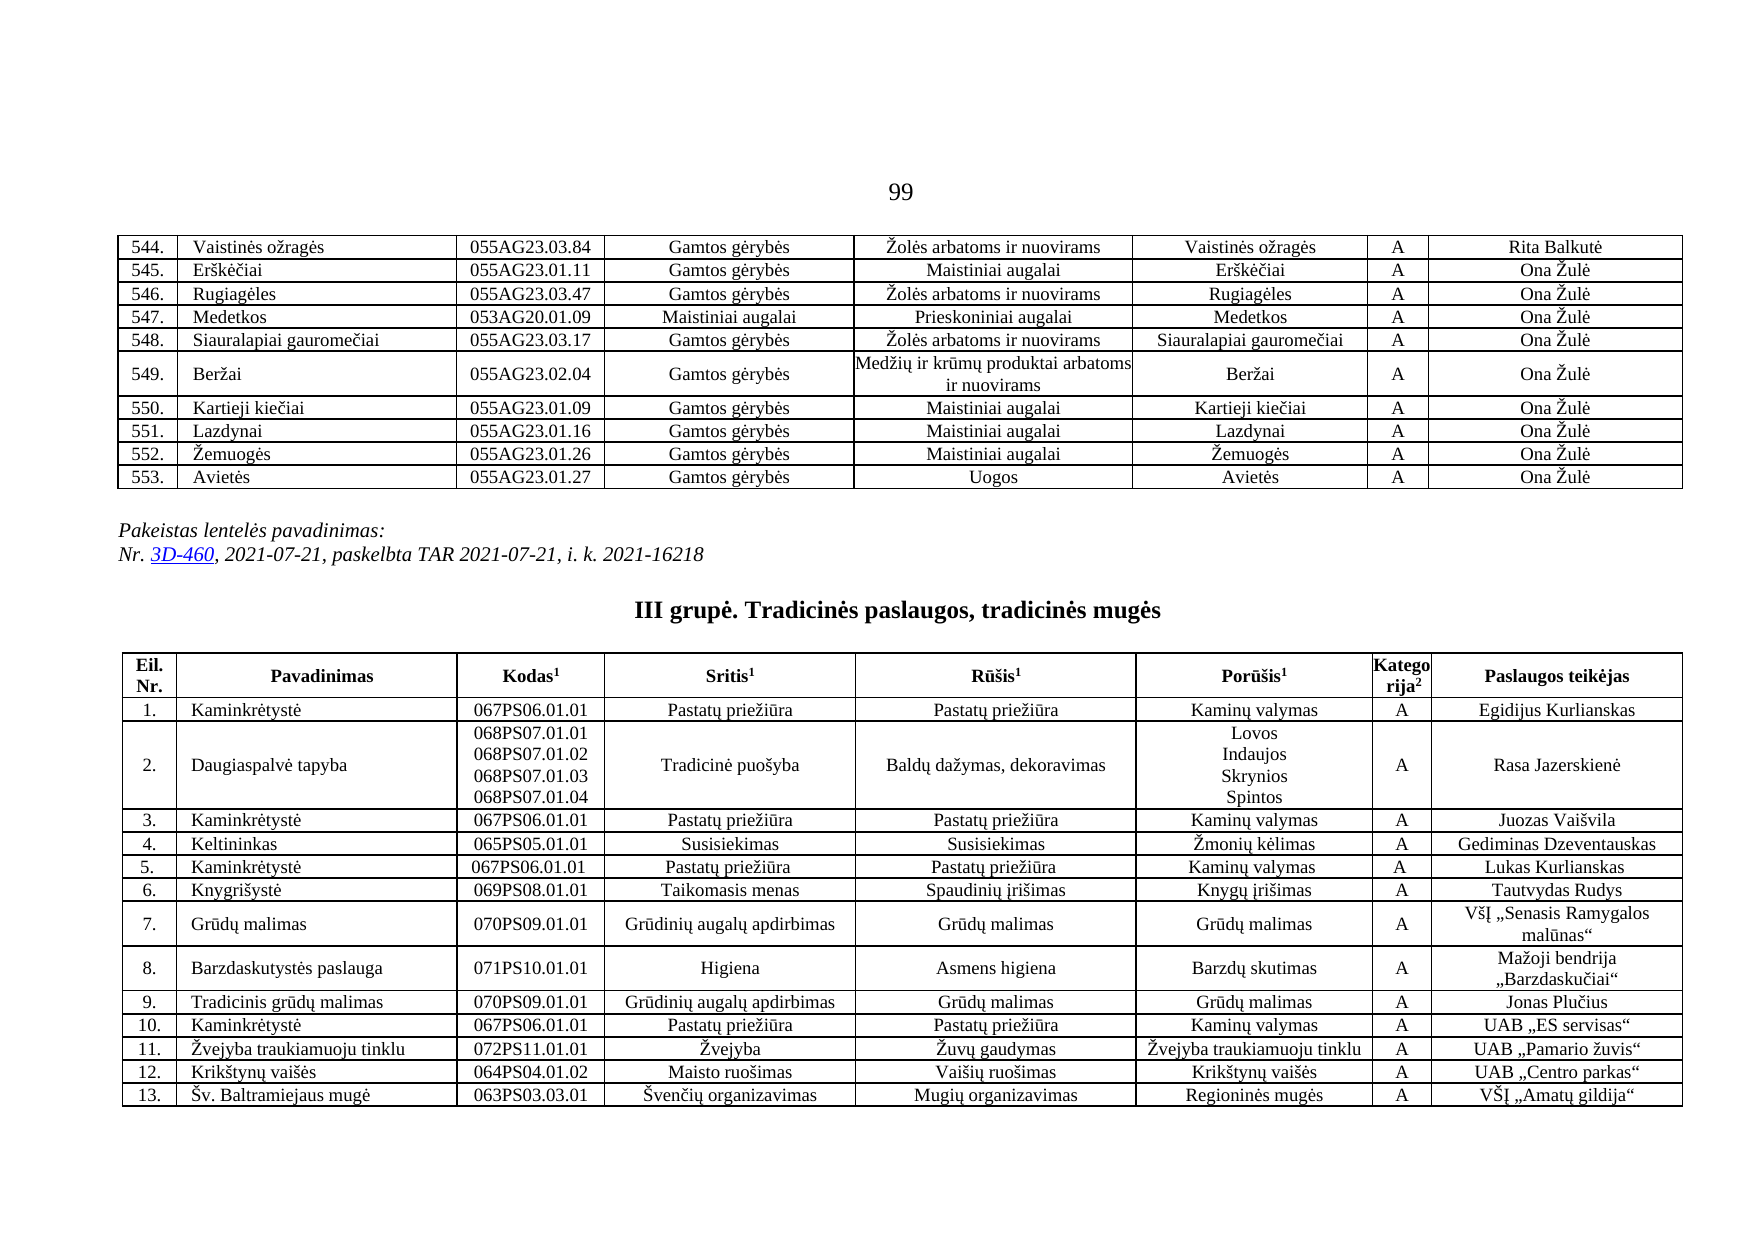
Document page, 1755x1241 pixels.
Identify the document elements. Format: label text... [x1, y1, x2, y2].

table_cell UAB „Centro parkas“ [1432, 1061, 1682, 1082]
table_cell A [1373, 833, 1431, 854]
table_cell 6. [123, 879, 176, 900]
table_cell Rugiagėles [178, 283, 456, 304]
table_cell Spaudinių įrišimas [856, 879, 1135, 900]
table_cell 547. [119, 306, 177, 327]
table_cell 071PS10.01.01 [458, 947, 604, 990]
table_cell Krikštynų vaišės [177, 1061, 456, 1082]
table_header Sritis1 [605, 654, 855, 697]
table_cell A [1373, 1061, 1431, 1082]
table_cell Vaistinės ožragės [1133, 236, 1367, 258]
table_cell A [1368, 420, 1428, 441]
table_cell Šv. Baltramiejaus mugė [177, 1084, 456, 1105]
table_cell A [1373, 1084, 1431, 1105]
table_cell 069PS08.01.01 [458, 879, 604, 900]
table_cell A [1373, 722, 1431, 808]
table_cell Kaminkrėtystė [177, 856, 456, 877]
table_cell Gamtos gėrybės [605, 420, 853, 441]
table_cell Pastatų priežiūra [605, 856, 855, 877]
table_cell 13. [123, 1084, 176, 1105]
table_cell 070PS09.01.01 [458, 902, 604, 945]
table_cell Kaminų valymas [1137, 856, 1372, 877]
table_cell Knygrišystė [177, 879, 456, 900]
table_cell Gamtos gėrybės [605, 283, 853, 304]
table_cell 548. [119, 329, 177, 350]
table_cell UAB „ES servisas“ [1432, 1015, 1682, 1036]
table_cell Ona Žulė [1429, 397, 1682, 418]
table_cell 055AG23.01.16 [457, 420, 604, 441]
text Nr. 3D-460, 2021-07-21, paskelbta TAR 2021-07-21, i. k. 2021-16218 [118, 542, 1683, 566]
table_cell Vaišių ruošimas [856, 1061, 1135, 1082]
table_cell Žolės arbatoms ir nuovirams [855, 329, 1132, 350]
table_cell 055AG23.03.47 [457, 283, 604, 304]
table_cell 8. [123, 947, 176, 990]
table_cell 055AG23.01.27 [457, 466, 604, 487]
table_cell 553. [119, 466, 177, 487]
table_cell Ona Žulė [1429, 306, 1682, 327]
table_cell Žuvų gaudymas [856, 1038, 1135, 1059]
table_cell Maistiniai augalai [605, 306, 853, 327]
table_cell Švenčių organizavimas [605, 1084, 855, 1105]
table_cell Prieskoniniai augalai [855, 306, 1132, 327]
table_cell Žvejyba traukiamuoju tinklu [1137, 1038, 1372, 1059]
table_cell Beržai [1133, 352, 1367, 395]
table_cell Kartieji kiečiai [1133, 397, 1367, 418]
table_cell Rita Balkutė [1429, 236, 1682, 258]
table_cell Taikomasis menas [605, 879, 855, 900]
table_cell Maistiniai augalai [855, 420, 1132, 441]
table_cell Gamtos gėrybės [605, 236, 853, 258]
table_cell Siauralapiai gauromečiai [1133, 329, 1367, 350]
table_cell 065PS05.01.01 [458, 833, 604, 854]
table_cell UAB „Pamario žuvis“ [1432, 1038, 1682, 1059]
table_cell Medetkos [1133, 306, 1367, 327]
table_cell Mugių organizavimas [856, 1084, 1135, 1105]
table_header Kodas1 [458, 654, 604, 697]
table_cell Gediminas Dzeventauskas [1432, 833, 1682, 854]
table_cell A [1368, 443, 1428, 464]
table_cell A [1368, 466, 1428, 487]
table_cell Baldų dažymas, dekoravimas [856, 722, 1135, 808]
table_cell Ona Žulė [1429, 329, 1682, 350]
table_cell Kaminų valymas [1137, 698, 1372, 720]
table_cell A [1373, 947, 1431, 990]
table_cell 068PS07.01.01 068PS07.01.02 068PS07.01.03 068PS07.01.04 [458, 722, 604, 808]
table_cell Ona Žulė [1429, 260, 1682, 281]
table_cell Vaistinės ožragės [178, 236, 456, 258]
table_cell 2. [123, 722, 176, 808]
table_cell Lukas Kurlianskas [1432, 856, 1682, 877]
table_cell Žvejyba traukiamuoju tinklu [177, 1038, 456, 1059]
table_cell Keltininkas [177, 833, 456, 854]
table_cell 551. [119, 420, 177, 441]
table_cell Siauralapiai gauromečiai [178, 329, 456, 350]
table_cell 055AG23.03.17 [457, 329, 604, 350]
table_header Eil. Nr. [123, 654, 176, 697]
table_cell Uogos [855, 466, 1132, 487]
table_cell 545. [119, 260, 177, 281]
table_cell 055AG23.01.11 [457, 260, 604, 281]
table_cell Erškėčiai [178, 260, 456, 281]
table_cell VšĮ „Senasis Ramygalos malūnas“ [1432, 902, 1682, 945]
table_cell Beržai [178, 352, 456, 395]
table_cell 550. [119, 397, 177, 418]
table_cell Tradicinis grūdų malimas [177, 991, 456, 1013]
table_cell A [1373, 1015, 1431, 1036]
table_cell Daugiaspalvė tapyba [177, 722, 456, 808]
table_cell Žvejyba [605, 1038, 855, 1059]
table_cell Tradicinė puošyba [605, 722, 855, 808]
table_cell Žolės arbatoms ir nuovirams [855, 283, 1132, 304]
table_cell Pastatų priežiūra [605, 1015, 855, 1036]
table_cell Gamtos gėrybės [605, 329, 853, 350]
table_cell Ona Žulė [1429, 443, 1682, 464]
table_cell Pastatų priežiūra [605, 698, 855, 720]
table_cell Barzdų skutimas [1137, 947, 1372, 990]
table_cell 072PS11.01.01 [458, 1038, 604, 1059]
table_cell Ona Žulė [1429, 420, 1682, 441]
table_cell 10. [123, 1015, 176, 1036]
table_cell 546. [119, 283, 177, 304]
table_cell Krikštynų vaišės [1137, 1061, 1372, 1082]
table_cell 067PS06.01.01 [458, 856, 604, 877]
table_cell Gamtos gėrybės [605, 397, 853, 418]
table_cell A [1368, 283, 1428, 304]
table_cell Medžių ir krūmų produktai arbatoms ir nuovirams [855, 352, 1132, 395]
table_cell Medetkos [178, 306, 456, 327]
table_cell Knygų įrišimas [1137, 879, 1372, 900]
table_cell A [1373, 902, 1431, 945]
table_cell Lovos Indaujos Skrynios Spintos [1137, 722, 1372, 808]
table_cell 3. [123, 810, 176, 831]
table_cell Žolės arbatoms ir nuovirams [855, 236, 1132, 258]
table_cell Kaminų valymas [1137, 810, 1372, 831]
table_cell Kaminkrėtystė [177, 698, 456, 720]
table_cell Grūdų malimas [856, 991, 1135, 1013]
table_cell Susisiekimas [856, 833, 1135, 854]
table_cell Tautvydas Rudys [1432, 879, 1682, 900]
table_cell Erškėčiai [1133, 260, 1367, 281]
table_header Pavadinimas [177, 654, 456, 697]
table_cell A [1373, 991, 1431, 1013]
table_cell Ona Žulė [1429, 352, 1682, 395]
table_cell Grūdų malimas [1137, 902, 1372, 945]
table_cell Juozas Vaišvila [1432, 810, 1682, 831]
table_cell A [1373, 856, 1431, 877]
table_cell Higiena [605, 947, 855, 990]
table_cell Egidijus Kurlianskas [1432, 698, 1682, 720]
table_cell Grūdinių augalų apdirbimas [605, 902, 855, 945]
table_cell 064PS04.01.02 [458, 1061, 604, 1082]
table_header Kategorija2 [1373, 654, 1431, 697]
table_cell Pastatų priežiūra [605, 810, 855, 831]
table_cell 552. [119, 443, 177, 464]
table_cell 7. [123, 902, 176, 945]
table_cell 063PS03.03.01 [458, 1084, 604, 1105]
table_cell Avietės [1133, 466, 1367, 487]
table_cell Pastatų priežiūra [856, 1015, 1135, 1036]
table_cell 067PS06.01.01 [458, 698, 604, 720]
table_cell 12. [123, 1061, 176, 1082]
table_cell Lazdynai [178, 420, 456, 441]
table_cell Kaminkrėtystė [177, 1015, 456, 1036]
table_cell Pastatų priežiūra [856, 698, 1135, 720]
table_cell Gamtos gėrybės [605, 466, 853, 487]
table_cell Gamtos gėrybės [605, 260, 853, 281]
table_cell Avietės [178, 466, 456, 487]
table_cell 11. [123, 1038, 176, 1059]
text III grupė. Tradicinės paslaugos, tradicinės mugės [118, 595, 1683, 623]
table_cell A [1368, 352, 1428, 395]
table_cell 1. [123, 698, 176, 720]
table_cell A [1373, 879, 1431, 900]
table_cell Maistiniai augalai [855, 443, 1132, 464]
table_cell Gamtos gėrybės [605, 352, 853, 395]
table_cell Grūdų malimas [1137, 991, 1372, 1013]
table_cell A [1373, 1038, 1431, 1059]
table_cell Rasa Jazerskienė [1432, 722, 1682, 808]
table_cell A [1373, 810, 1431, 831]
table_cell A [1368, 397, 1428, 418]
table_cell 549. [119, 352, 177, 395]
table_cell Maisto ruošimas [605, 1061, 855, 1082]
table_cell A [1373, 698, 1431, 720]
table_header Paslaugos teikėjas [1432, 654, 1682, 697]
table_header Rūšis1 [856, 654, 1135, 697]
table_cell Jonas Plučius [1432, 991, 1682, 1013]
table_cell Žemuogės [178, 443, 456, 464]
table_cell Ona Žulė [1429, 283, 1682, 304]
table_cell 070PS09.01.01 [458, 991, 604, 1013]
table_cell Grūdų malimas [856, 902, 1135, 945]
table_cell 4. [123, 833, 176, 854]
table_header Porūšis1 [1137, 654, 1372, 697]
table_cell Ona Žulė [1429, 466, 1682, 487]
table_cell Žmonių kėlimas [1137, 833, 1372, 854]
table_cell Pastatų priežiūra [856, 810, 1135, 831]
table_cell Maistiniai augalai [855, 397, 1132, 418]
table_cell A [1368, 306, 1428, 327]
table_cell A [1368, 329, 1428, 350]
table_cell Rugiagėles [1133, 283, 1367, 304]
table_cell 055AG23.02.04 [457, 352, 604, 395]
table_cell Kartieji kiečiai [178, 397, 456, 418]
table_cell 544. [119, 236, 177, 258]
table_cell Kaminkrėtystė [177, 810, 456, 831]
table_cell 067PS06.01.01 [458, 810, 604, 831]
table_cell A [1368, 236, 1428, 258]
table_cell Regioninės mugės [1137, 1084, 1372, 1105]
table_cell Žemuogės [1133, 443, 1367, 464]
table_cell A [1368, 260, 1428, 281]
table_cell 053AG20.01.09 [457, 306, 604, 327]
table_cell Mažoji bendrija „Barzdaskučiai“ [1432, 947, 1682, 990]
text Pakeistas lentelės pavadinimas: [118, 518, 1683, 542]
table_cell 055AG23.01.09 [457, 397, 604, 418]
table_cell 055AG23.03.84 [457, 236, 604, 258]
table_cell 067PS06.01.01 [458, 1015, 604, 1036]
table_cell Susisiekimas [605, 833, 855, 854]
table_cell Grūdinių augalų apdirbimas [605, 991, 855, 1013]
table_cell VŠĮ „Amatų gildija“ [1432, 1084, 1682, 1105]
table_cell Gamtos gėrybės [605, 443, 853, 464]
table_cell Barzdaskutystės paslauga [177, 947, 456, 990]
table_cell Kaminų valymas [1137, 1015, 1372, 1036]
table_cell Pastatų priežiūra [856, 856, 1135, 877]
table_cell Lazdynai [1133, 420, 1367, 441]
table_cell Maistiniai augalai [855, 260, 1132, 281]
table_cell 5. [123, 856, 176, 877]
table_cell 055AG23.01.26 [457, 443, 604, 464]
table_cell 9. [123, 991, 176, 1013]
table_cell Grūdų malimas [177, 902, 456, 945]
table_cell Asmens higiena [856, 947, 1135, 990]
